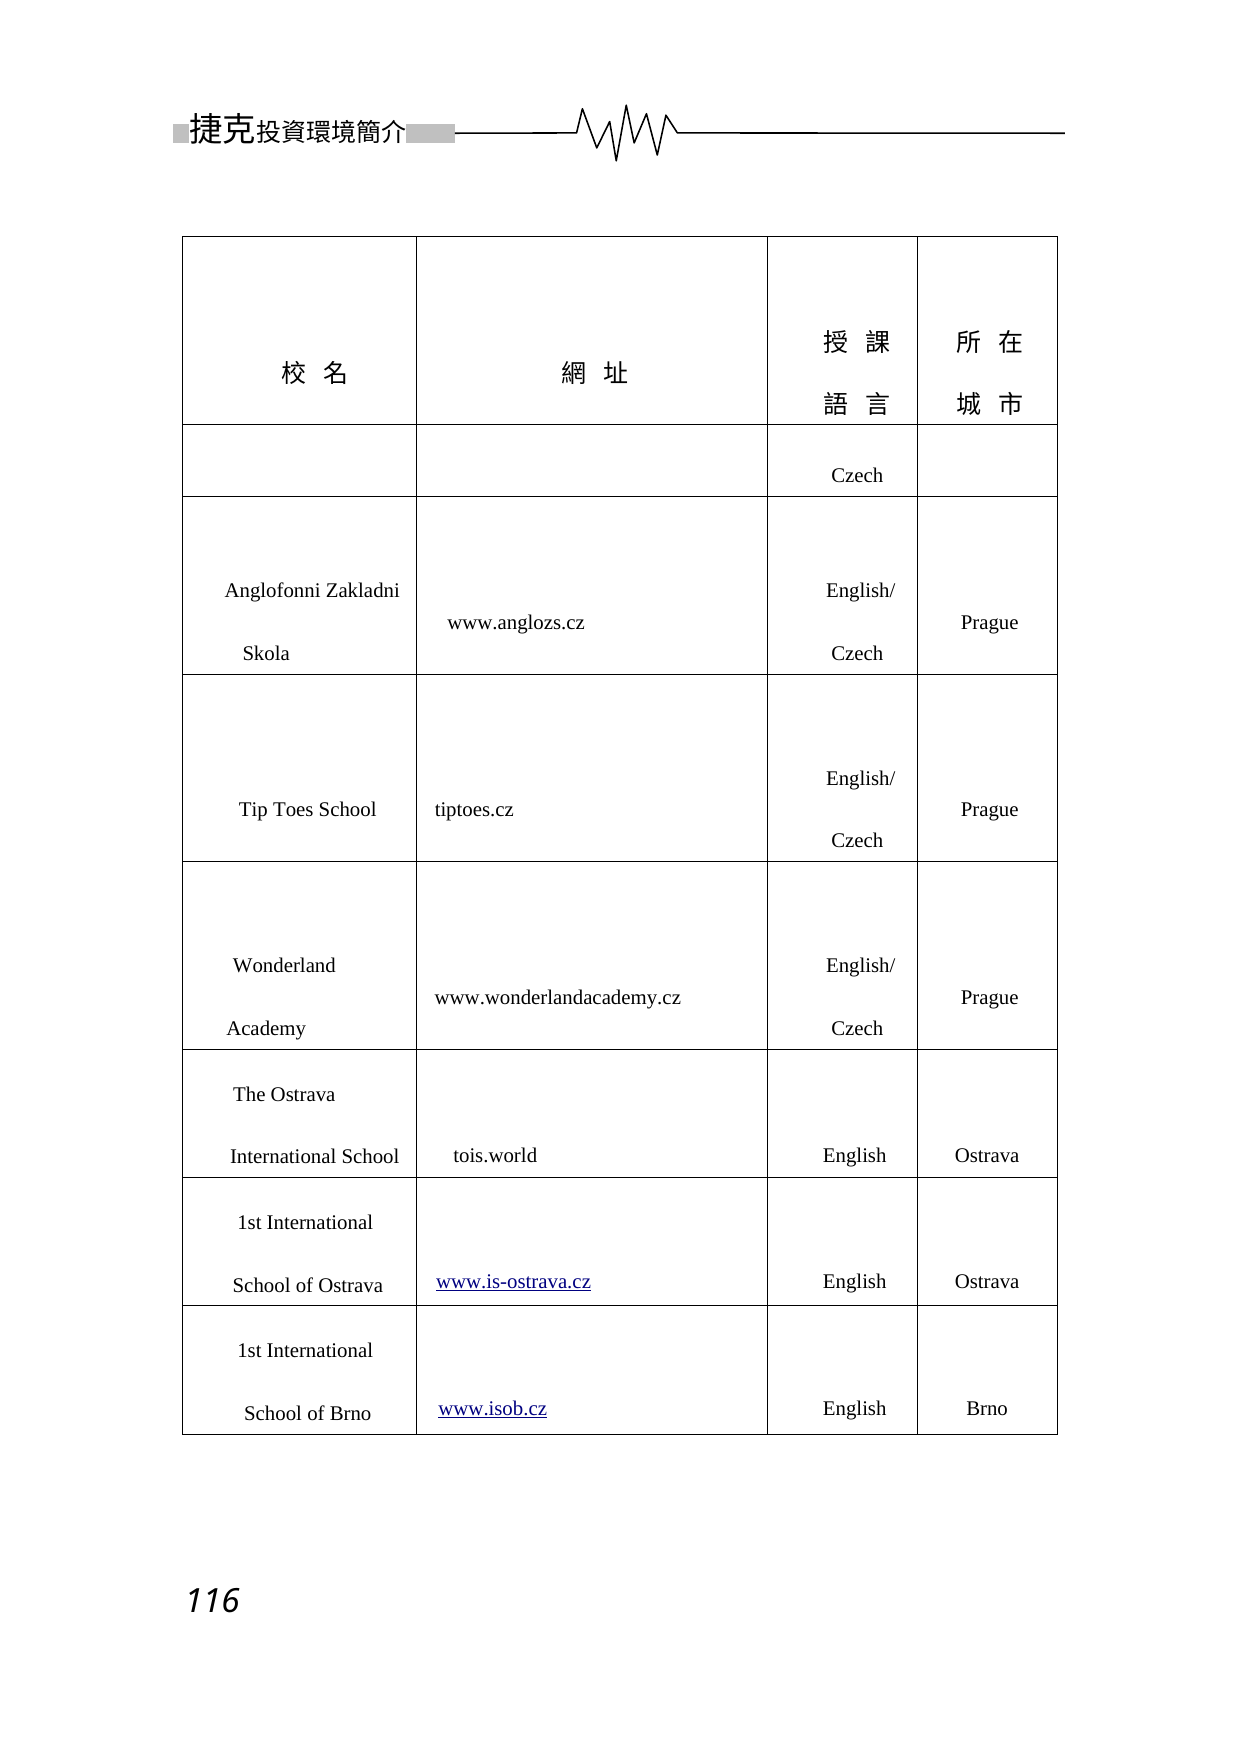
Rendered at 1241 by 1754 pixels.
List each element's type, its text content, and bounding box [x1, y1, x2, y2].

table_header 授課語言 [768, 237, 917, 424]
table_cell [918, 425, 1057, 496]
table_cell www.anglozs.cz [417, 497, 767, 674]
table_cell Czech [768, 425, 917, 496]
table_cell www.wonderlandacademy.cz [417, 862, 767, 1049]
table_cell 1st International School of Ostrava [183, 1178, 416, 1305]
table_cell English [768, 1050, 917, 1177]
table_cell English/Czech [768, 862, 917, 1049]
table_cell The Ostrava International School [183, 1050, 416, 1177]
table_header 網址 [417, 237, 767, 424]
table_cell [183, 425, 416, 496]
table_cell www.isob.cz [417, 1306, 767, 1434]
table_cell English [768, 1178, 917, 1305]
table_cell Prague [918, 497, 1057, 674]
table_cell tiptoes.cz [417, 675, 767, 861]
table_cell English [768, 1306, 917, 1434]
table_cell Tip Toes School [183, 675, 416, 861]
table_cell [417, 425, 767, 496]
table_cell Wonderland Academy [183, 862, 416, 1049]
table_cell www.is-ostrava.cz [417, 1178, 767, 1305]
table_cell Ostrava [918, 1050, 1057, 1177]
table_cell 1st International School of Brno [183, 1306, 416, 1434]
table_cell Brno [918, 1306, 1057, 1434]
table_cell Prague [918, 862, 1057, 1049]
table_cell English/Czech [768, 675, 917, 861]
table_header 所在城市 [918, 237, 1057, 424]
table_cell Anglofonni Zakladni Skola [183, 497, 416, 674]
table_cell English/Czech [768, 497, 917, 674]
table_cell Prague [918, 675, 1057, 861]
table_cell Ostrava [918, 1178, 1057, 1305]
table_cell tois.world [417, 1050, 767, 1177]
table_header 校名 [183, 237, 416, 424]
